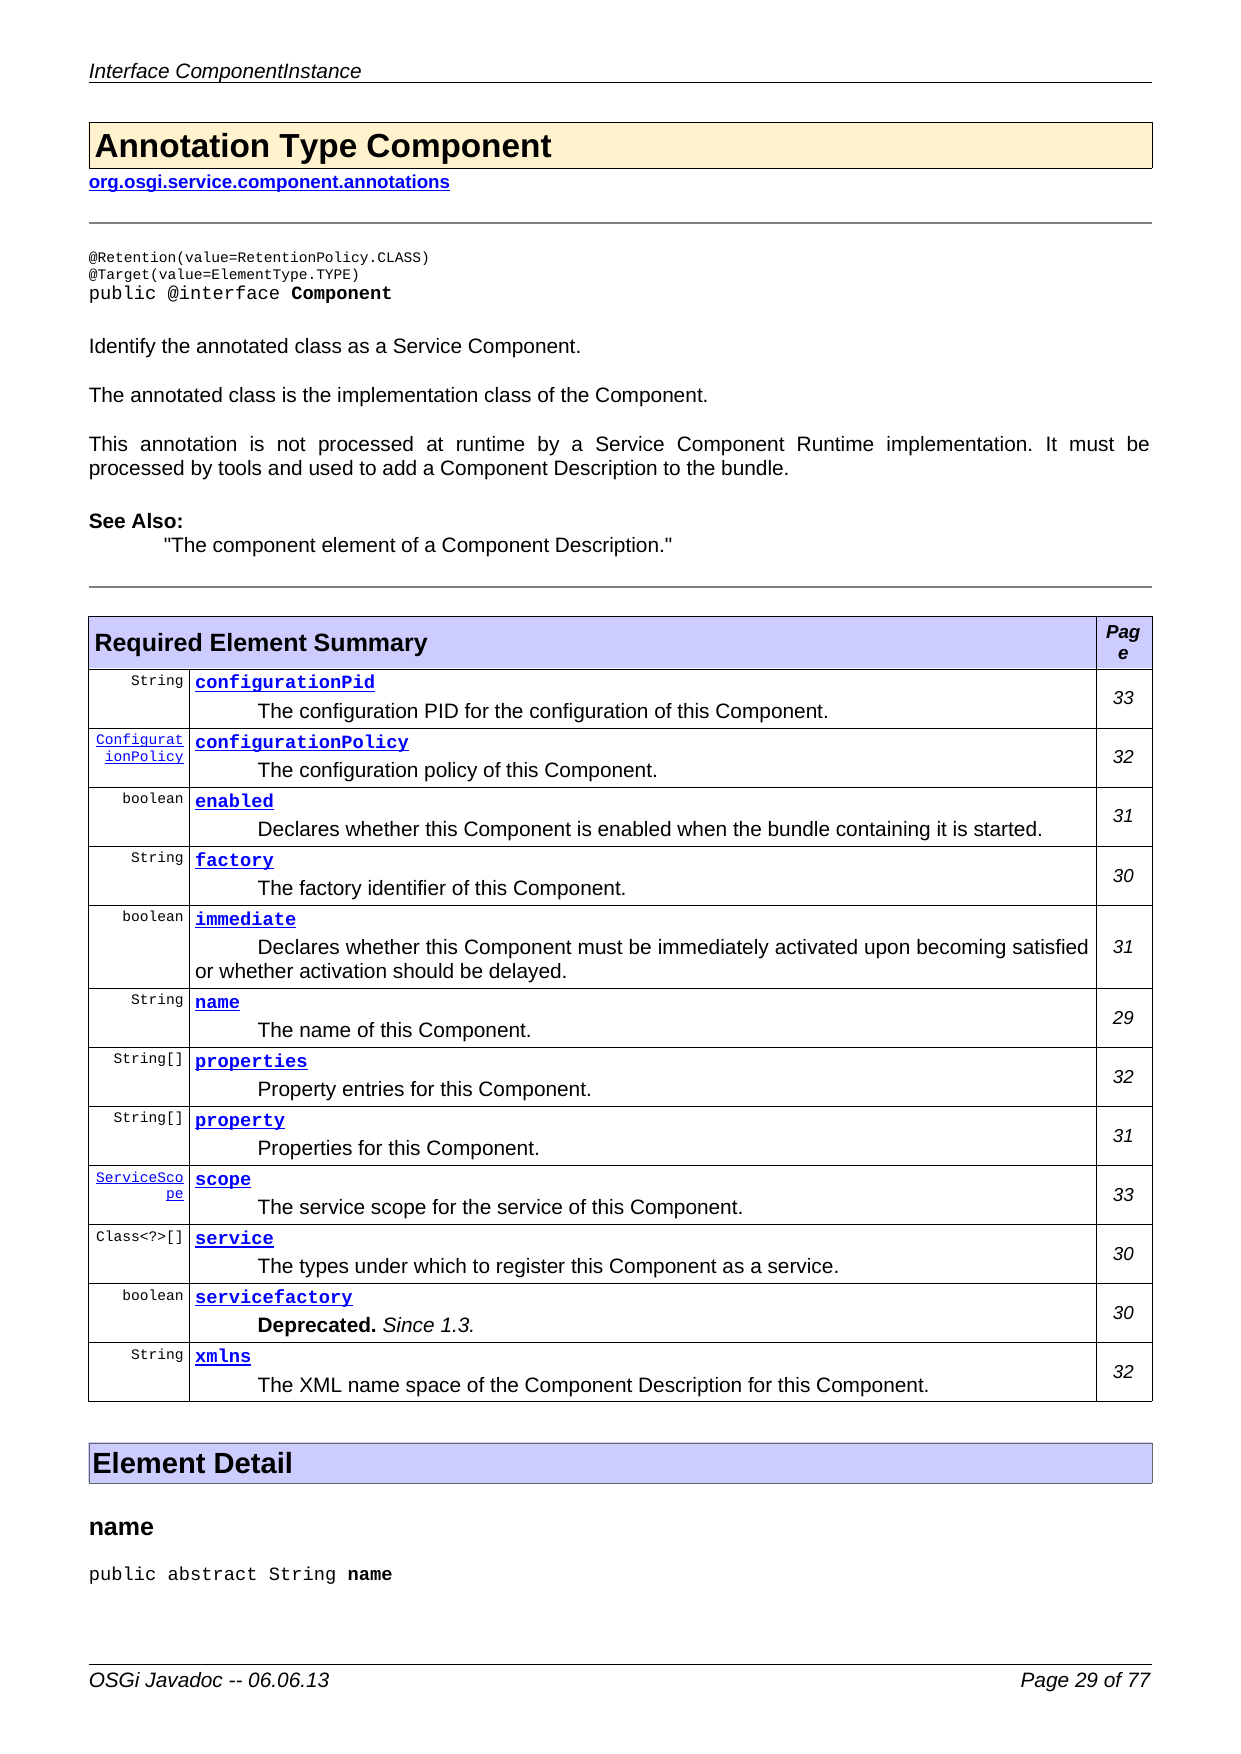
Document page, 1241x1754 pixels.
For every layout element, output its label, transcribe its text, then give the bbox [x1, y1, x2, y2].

subtitle Annotation Type Component [90, 123, 1152, 168]
text org.osgi.service.component.annotations [88, 171, 1152, 193]
text See Also: [88, 509, 1152, 533]
table_cell Class<?>[] [89, 1225, 189, 1283]
table_cell scope The service scope for the service of this Component. [190, 1166, 1096, 1224]
table_cell service The types under which to register this Component as a service. [190, 1225, 1096, 1283]
table_cell [1097, 1107, 1152, 1165]
table_header Required Element Summary [89, 617, 1096, 668]
text The annotated class is the implementation class of the Component. [88, 383, 1152, 407]
table_cell factory The factory identifier of this Component. [190, 847, 1096, 905]
table_cell ServiceScope [89, 1166, 189, 1224]
table_cell String [89, 1343, 189, 1401]
text This annotation is not processed at runtime by a Service Component Runtime implementation. It must be processed by tools and used to add a Component Description to the bundle. [88, 432, 1152, 480]
table_cell [1097, 989, 1152, 1047]
table_cell [1097, 1225, 1152, 1283]
table_cell [1097, 1343, 1152, 1401]
table_cell configurationPolicy The configuration policy of this Component. [190, 729, 1096, 787]
table_cell boolean [89, 788, 189, 846]
table_cell ConfigurationPolicy [89, 729, 189, 787]
table_cell String[] [89, 1107, 189, 1165]
table_cell [1097, 1284, 1152, 1342]
text @Retention(value=RetentionPolicy.CLASS) @Target(value=ElementType.TYPE) public @interface Component [88, 250, 1152, 305]
subtitle Element Detail [90, 1444, 1152, 1483]
table_cell configurationPid The configuration PID for the configuration of this Component. [190, 670, 1096, 727]
table_cell [1097, 1166, 1152, 1224]
table_cell [1097, 729, 1152, 787]
table_cell String[] [89, 1048, 189, 1106]
table_cell String [89, 670, 189, 727]
table_cell properties Property entries for this Component. [190, 1048, 1096, 1106]
table_cell name The name of this Component. [190, 989, 1096, 1047]
subtitle name [88, 1512, 1152, 1540]
table_cell immediate Declares whether this Component must be immediately activated upon becoming satisfied or whether activation should be delayed. [190, 906, 1096, 988]
table_cell String [89, 989, 189, 1047]
table_cell xmlns The XML name space of the Component Description for this Component. [190, 1343, 1096, 1401]
table_cell servicefactory Deprecated. Since 1.3. [190, 1284, 1096, 1342]
table_cell boolean [89, 1284, 189, 1342]
table_cell property Properties for this Component. [190, 1107, 1096, 1165]
table_cell [1097, 788, 1152, 846]
table_header Page [1097, 617, 1152, 668]
table_cell [1097, 1048, 1152, 1106]
table_cell [1097, 847, 1152, 905]
table_cell boolean [89, 906, 189, 988]
text "The component element of a Component Description." [163, 533, 1152, 557]
table_cell String [89, 847, 189, 905]
table_cell [1097, 670, 1152, 727]
text public abstract String name [88, 1564, 1152, 1586]
table_cell enabled Declares whether this Component is enabled when the bundle containing it is started. [190, 788, 1096, 846]
text Identify the annotated class as a Service Component. [88, 334, 1152, 358]
table_cell [1097, 906, 1152, 988]
